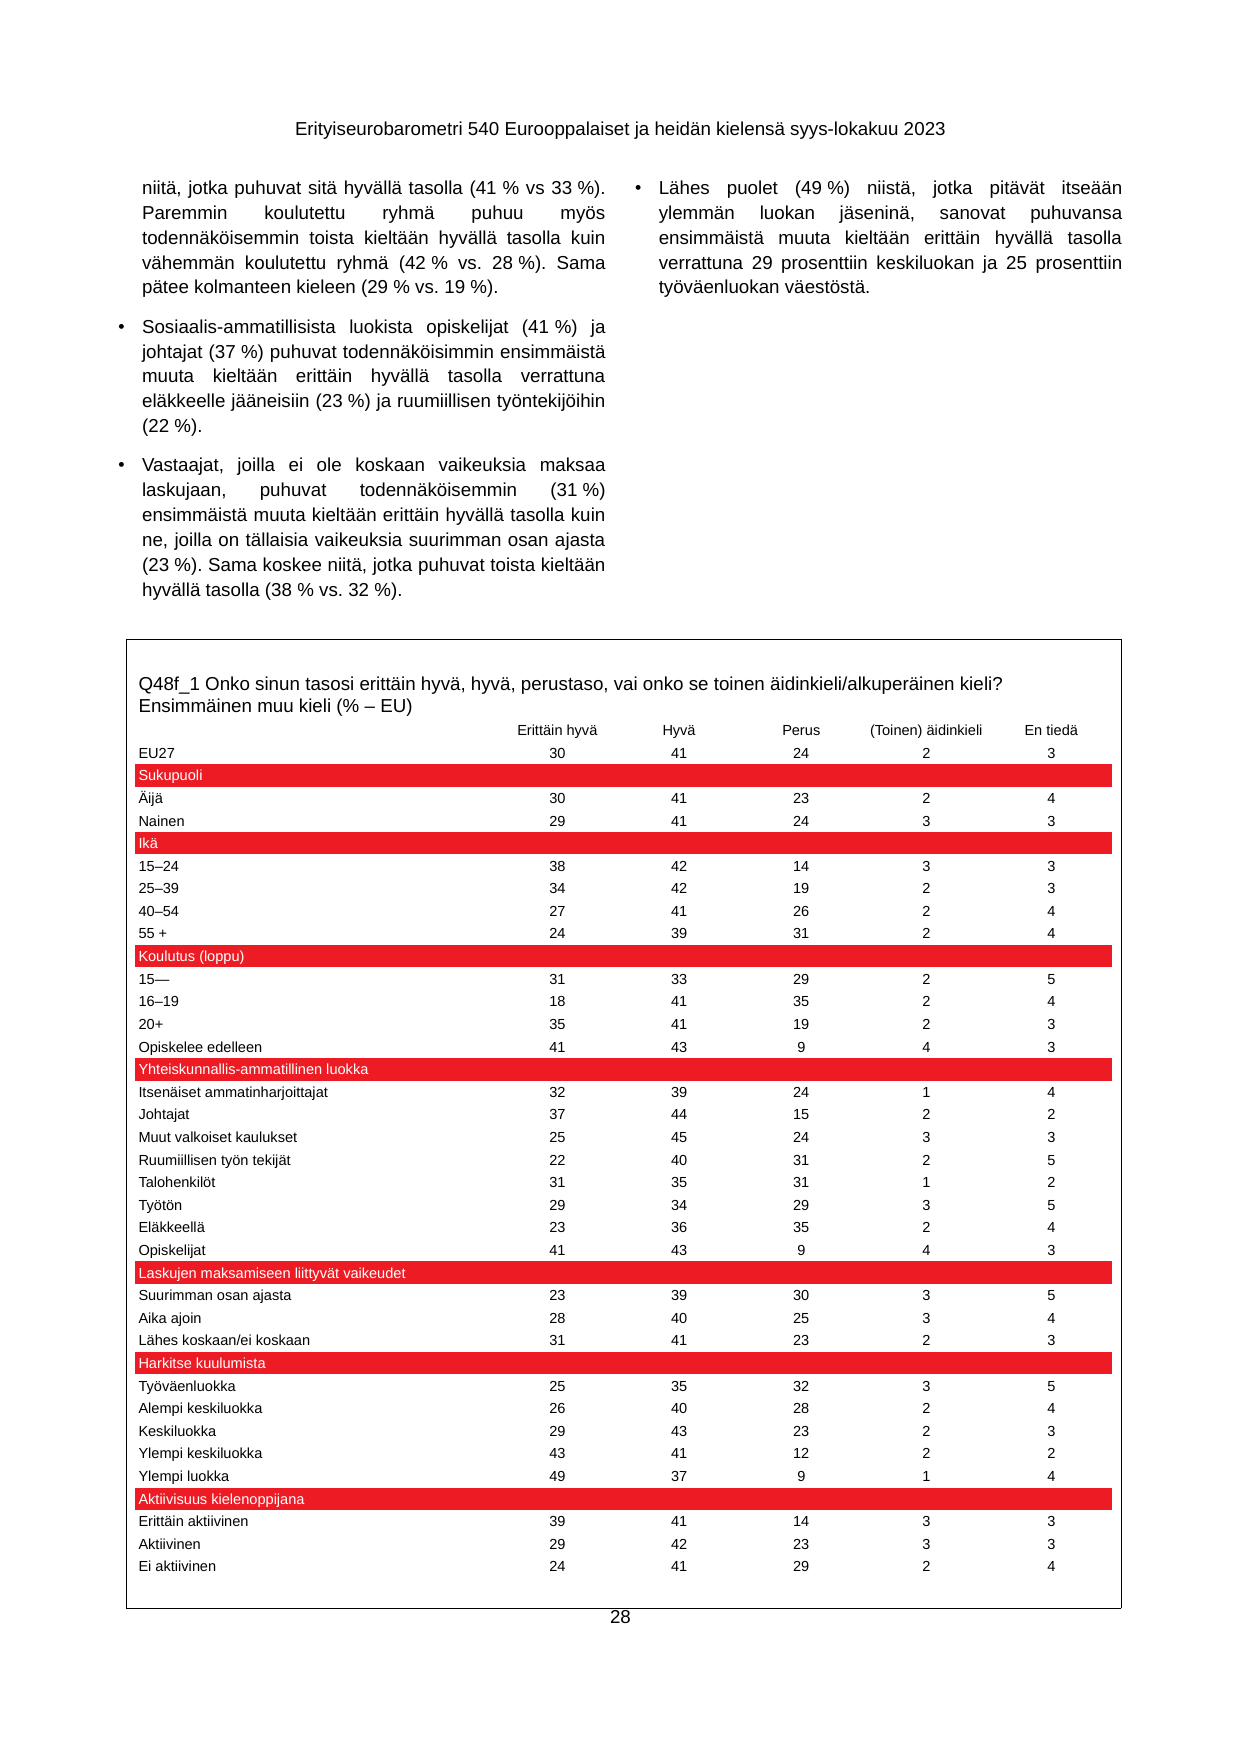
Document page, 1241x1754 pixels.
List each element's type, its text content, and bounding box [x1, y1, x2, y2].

table_cell 2 [862, 990, 990, 1013]
table_cell Aktiivinen [135, 1533, 496, 1555]
table_cell Koulutus (loppu) [135, 945, 496, 967]
table_cell 35 [740, 990, 862, 1013]
table_cell Laskujen maksamiseen liittyvät vaikeudet [135, 1261, 496, 1284]
table_cell 3 [862, 1374, 990, 1397]
table_cell 12 [740, 1442, 862, 1465]
table_cell 5 [990, 1148, 1112, 1171]
table_cell [496, 945, 618, 967]
table_cell 40 [618, 1307, 740, 1329]
table_cell [862, 832, 990, 854]
table_cell [862, 1352, 990, 1374]
table_cell 23 [740, 787, 862, 809]
table_cell 3 [990, 1126, 1112, 1148]
table_cell 15— [135, 968, 496, 990]
table_cell 23 [740, 1533, 862, 1555]
table_cell [990, 1058, 1112, 1081]
table_cell 35 [618, 1374, 740, 1397]
table_cell 16–19 [135, 990, 496, 1013]
table_cell Muut valkoiset kaulukset [135, 1126, 496, 1148]
table_cell 2 [990, 1103, 1112, 1126]
table_cell Ylempi keskiluokka [135, 1442, 496, 1465]
table_cell 30 [496, 787, 618, 809]
table_cell Suurimman osan ajasta [135, 1284, 496, 1307]
table_cell 29 [496, 1420, 618, 1442]
table_cell Aika ajoin [135, 1307, 496, 1329]
table_cell 41 [618, 741, 740, 764]
table_cell 2 [862, 1216, 990, 1239]
table_cell 31 [740, 922, 862, 945]
table_cell Sukupuoli [135, 764, 496, 787]
table_cell [862, 764, 990, 787]
table_cell 34 [496, 877, 618, 900]
table_cell Työtön [135, 1194, 496, 1216]
table_cell Itsenäiset ammatinharjoittajat [135, 1081, 496, 1103]
table_cell 28 [496, 1307, 618, 1329]
table_cell 4 [990, 1216, 1112, 1239]
table_header Q48f_1 Onko sinun tasosi erittäin hyvä, hyvä, perustaso, vai onko se toinen äidinkieli/alkuperäinen kieli? Ensimmäinen muu kieli (% – EU) [135, 670, 1112, 719]
table_cell [496, 1488, 618, 1510]
table_cell 9 [740, 1465, 862, 1487]
table_cell 29 [740, 1194, 862, 1216]
table_cell 2 [862, 1329, 990, 1352]
table_cell 22 [496, 1148, 618, 1171]
table_cell 35 [496, 1013, 618, 1035]
table_cell 41 [618, 1555, 740, 1578]
table_cell 2 [862, 1013, 990, 1035]
table_cell 1 [862, 1465, 990, 1487]
table_cell [740, 1058, 862, 1081]
table_cell 2 [862, 877, 990, 900]
table_cell Perus [740, 719, 862, 741]
table_cell 40 [618, 1397, 740, 1419]
table_cell 31 [496, 968, 618, 990]
table_cell 35 [618, 1171, 740, 1193]
table_cell 2 [862, 1148, 990, 1171]
table_cell 5 [990, 1194, 1112, 1216]
table_cell 43 [618, 1035, 740, 1058]
table_cell [740, 945, 862, 967]
table_cell 41 [618, 900, 740, 922]
table_cell 2 [862, 1555, 990, 1578]
table_cell Eläkkeellä [135, 1216, 496, 1239]
table_cell 42 [618, 1533, 740, 1555]
table_cell 28 [740, 1397, 862, 1419]
table_cell [990, 1352, 1112, 1374]
table_cell [618, 832, 740, 854]
table_cell [496, 1261, 618, 1284]
table_cell 41 [618, 1510, 740, 1533]
table_cell 24 [496, 1555, 618, 1578]
table_cell Alempi keskiluokka [135, 1397, 496, 1419]
table_cell 3 [990, 1533, 1112, 1555]
table_cell 33 [618, 968, 740, 990]
table_cell [740, 832, 862, 854]
table_cell 26 [496, 1397, 618, 1419]
table_cell 39 [618, 922, 740, 945]
table_cell 20+ [135, 1013, 496, 1035]
table_cell Ikä [135, 832, 496, 854]
table_cell [990, 1488, 1112, 1510]
table_cell EU27 [135, 741, 496, 764]
table_cell 3 [990, 809, 1112, 832]
table_cell [496, 1058, 618, 1081]
table_cell 29 [496, 1533, 618, 1555]
table_cell [618, 1488, 740, 1510]
table_cell Opiskelijat [135, 1239, 496, 1261]
table_cell 9 [740, 1035, 862, 1058]
table_cell 3 [862, 1307, 990, 1329]
table_cell 41 [496, 1239, 618, 1261]
table_cell 39 [496, 1510, 618, 1533]
table_cell 2 [862, 1420, 990, 1442]
table_cell 27 [496, 900, 618, 922]
table_cell 44 [618, 1103, 740, 1126]
table_cell 41 [618, 809, 740, 832]
table_cell 2 [862, 787, 990, 809]
table_cell Harkitse kuulumista [135, 1352, 496, 1374]
table_cell 37 [496, 1103, 618, 1126]
table_cell Ylempi luokka [135, 1465, 496, 1487]
table_cell Äijä [135, 787, 496, 809]
table_cell Yhteiskunnallis-ammatillinen luokka [135, 1058, 496, 1081]
table_cell 4 [862, 1035, 990, 1058]
table_cell 40–54 [135, 900, 496, 922]
table_cell [618, 1352, 740, 1374]
list Lähes puolet (49 %) niistä, jotka pitävät itseään ylemmän luokan jäseninä, sanovat puhuvansa ensimmäistä muuta kieltään erittäin hyvällä tasolla verrattuna 29 prosenttiin keskiluokan ja 25 prosenttiin työväenluokan väestöstä. [635, 177, 1122, 298]
table_cell [990, 832, 1112, 854]
table_cell 43 [618, 1239, 740, 1261]
table_cell 49 [496, 1465, 618, 1487]
list niitä, jotka puhuvat sitä hyvällä tasolla (41 % vs 33 %). Paremmin koulutettu ryhmä puhuu myös todennäköisemmin toista kieltään hyvällä tasolla kuin vähemmän koulutettu ryhmä (42 % vs. 28 %). Sama pätee kolmanteen kieleen (29 % vs. 19 %). [118, 177, 605, 298]
table_cell 24 [740, 1081, 862, 1103]
table_cell 29 [496, 809, 618, 832]
table_cell [496, 764, 618, 787]
table_cell 14 [740, 855, 862, 877]
table_cell 4 [990, 1081, 1112, 1103]
table_cell 45 [618, 1126, 740, 1148]
table_cell 4 [990, 1465, 1112, 1487]
table_cell 24 [496, 922, 618, 945]
table_cell 29 [496, 1194, 618, 1216]
table_cell 2 [862, 1442, 990, 1465]
table_cell 29 [740, 1555, 862, 1578]
table_cell [135, 719, 496, 741]
table_cell 3 [862, 1284, 990, 1307]
table_cell En tiedä [990, 719, 1112, 741]
table_cell 31 [740, 1171, 862, 1193]
table_cell Hyvä [618, 719, 740, 741]
table_cell 25 [740, 1307, 862, 1329]
table_cell 43 [496, 1442, 618, 1465]
table_cell 3 [990, 1013, 1112, 1035]
table_cell 25–39 [135, 877, 496, 900]
table_cell [618, 1261, 740, 1284]
table_cell 1 [862, 1081, 990, 1103]
table_cell [990, 1261, 1112, 1284]
table_cell Aktiivisuus kielenoppijana [135, 1488, 496, 1510]
table_cell 1 [862, 1171, 990, 1193]
table_cell Keskiluokka [135, 1420, 496, 1442]
table_cell 39 [618, 1284, 740, 1307]
table_cell 4 [990, 1307, 1112, 1329]
table_cell 14 [740, 1510, 862, 1533]
table_cell [740, 764, 862, 787]
table_cell 23 [496, 1216, 618, 1239]
table_cell Lähes koskaan/ei koskaan [135, 1329, 496, 1352]
table_cell 2 [990, 1171, 1112, 1193]
table_cell [990, 945, 1112, 967]
table_cell (Toinen) äidinkieli [862, 719, 990, 741]
table_cell 2 [862, 1103, 990, 1126]
table_cell Johtajat [135, 1103, 496, 1126]
table_cell 3 [862, 1194, 990, 1216]
table_cell 19 [740, 1013, 862, 1035]
table_cell 2 [862, 1397, 990, 1419]
table_cell [618, 945, 740, 967]
table_cell [862, 1488, 990, 1510]
table_cell Erittäin aktiivinen [135, 1510, 496, 1533]
table_cell 4 [862, 1239, 990, 1261]
table_cell 23 [496, 1284, 618, 1307]
table_cell Erittäin hyvä [496, 719, 618, 741]
table_cell 23 [740, 1420, 862, 1442]
table_cell 2 [862, 922, 990, 945]
table_cell 3 [990, 1035, 1112, 1058]
table_cell 15 [740, 1103, 862, 1126]
table_cell 55 + [135, 922, 496, 945]
table_cell [862, 1058, 990, 1081]
table_cell Talohenkilöt [135, 1171, 496, 1193]
table_cell Nainen [135, 809, 496, 832]
table_cell 3 [990, 741, 1112, 764]
table_cell 3 [990, 1510, 1112, 1533]
table_cell [496, 1352, 618, 1374]
table_cell 42 [618, 877, 740, 900]
table_cell 3 [862, 1533, 990, 1555]
table_cell 3 [990, 1329, 1112, 1352]
table_cell 3 [990, 1239, 1112, 1261]
table_cell 40 [618, 1148, 740, 1171]
table_cell 15–24 [135, 855, 496, 877]
table_cell Ruumiillisen työn tekijät [135, 1148, 496, 1171]
table_cell 26 [740, 900, 862, 922]
table_cell 24 [740, 741, 862, 764]
table_cell 5 [990, 1284, 1112, 1307]
table_cell Ei aktiivinen [135, 1555, 496, 1578]
table_cell 3 [862, 809, 990, 832]
table_cell 42 [618, 855, 740, 877]
table_cell 2 [862, 741, 990, 764]
table_cell 38 [496, 855, 618, 877]
table_cell 4 [990, 990, 1112, 1013]
table_cell 3 [862, 1510, 990, 1533]
table_cell 4 [990, 787, 1112, 809]
table_cell 3 [990, 1420, 1112, 1442]
table_cell 41 [618, 787, 740, 809]
table_cell 2 [990, 1442, 1112, 1465]
table_cell 41 [496, 1035, 618, 1058]
table_cell 4 [990, 922, 1112, 945]
table_cell 34 [618, 1194, 740, 1216]
table_cell 4 [990, 900, 1112, 922]
table_cell 35 [740, 1216, 862, 1239]
table_cell 2 [862, 968, 990, 990]
table_cell 4 [990, 1397, 1112, 1419]
list [127, 640, 1121, 1608]
table_cell 31 [740, 1148, 862, 1171]
table_cell 24 [740, 1126, 862, 1148]
table_cell [862, 945, 990, 967]
table_cell 37 [618, 1465, 740, 1487]
table_cell 39 [618, 1081, 740, 1103]
table_cell 25 [496, 1126, 618, 1148]
list Sosiaalis-ammatillisista luokista opiskelijat (41 %) ja johtajat (37 %) puhuvat todennäköisimmin ensimmäistä muuta kieltään erittäin hyvällä tasolla verrattuna eläkkeelle jääneisiin (23 %) ja ruumiillisen työntekijöihin (22 %). [118, 316, 605, 436]
table_cell 41 [618, 1013, 740, 1035]
table_cell 31 [496, 1329, 618, 1352]
table_cell 31 [496, 1171, 618, 1193]
table_cell 3 [990, 877, 1112, 900]
table_cell 5 [990, 1374, 1112, 1397]
table_cell 18 [496, 990, 618, 1013]
table_cell 19 [740, 877, 862, 900]
table_cell 41 [618, 1442, 740, 1465]
table_cell [990, 764, 1112, 787]
table_cell 43 [618, 1420, 740, 1442]
table_cell [618, 764, 740, 787]
table_cell 29 [740, 968, 862, 990]
table_cell 25 [496, 1374, 618, 1397]
table_cell 30 [496, 741, 618, 764]
table_cell [740, 1488, 862, 1510]
table_cell 41 [618, 1329, 740, 1352]
table_cell 3 [862, 1126, 990, 1148]
table_cell 2 [862, 900, 990, 922]
table_cell 3 [990, 855, 1112, 877]
table_cell 24 [740, 809, 862, 832]
table_cell 32 [740, 1374, 862, 1397]
table_cell [862, 1261, 990, 1284]
table_cell 9 [740, 1239, 862, 1261]
table_cell 23 [740, 1329, 862, 1352]
table_cell [618, 1058, 740, 1081]
table_cell 30 [740, 1284, 862, 1307]
table_cell 32 [496, 1081, 618, 1103]
table_cell Työväenluokka [135, 1374, 496, 1397]
table_cell 5 [990, 968, 1112, 990]
table_cell 41 [618, 990, 740, 1013]
list Vastaajat, joilla ei ole koskaan vaikeuksia maksaa laskujaan, puhuvat todennäköisemmin (31 %) ensimmäistä muuta kieltään erittäin hyvällä tasolla kuin ne, joilla on tällaisia vaikeuksia suurimman osan ajasta (23 %). Sama koskee niitä, jotka puhuvat toista kieltään hyvällä tasolla (38 % vs. 32 %). [118, 454, 605, 600]
table_cell [496, 832, 618, 854]
table_cell [740, 1261, 862, 1284]
table_cell 4 [990, 1555, 1112, 1578]
table_cell 3 [862, 855, 990, 877]
table_cell 36 [618, 1216, 740, 1239]
table_cell [740, 1352, 862, 1374]
table_cell Opiskelee edelleen [135, 1035, 496, 1058]
